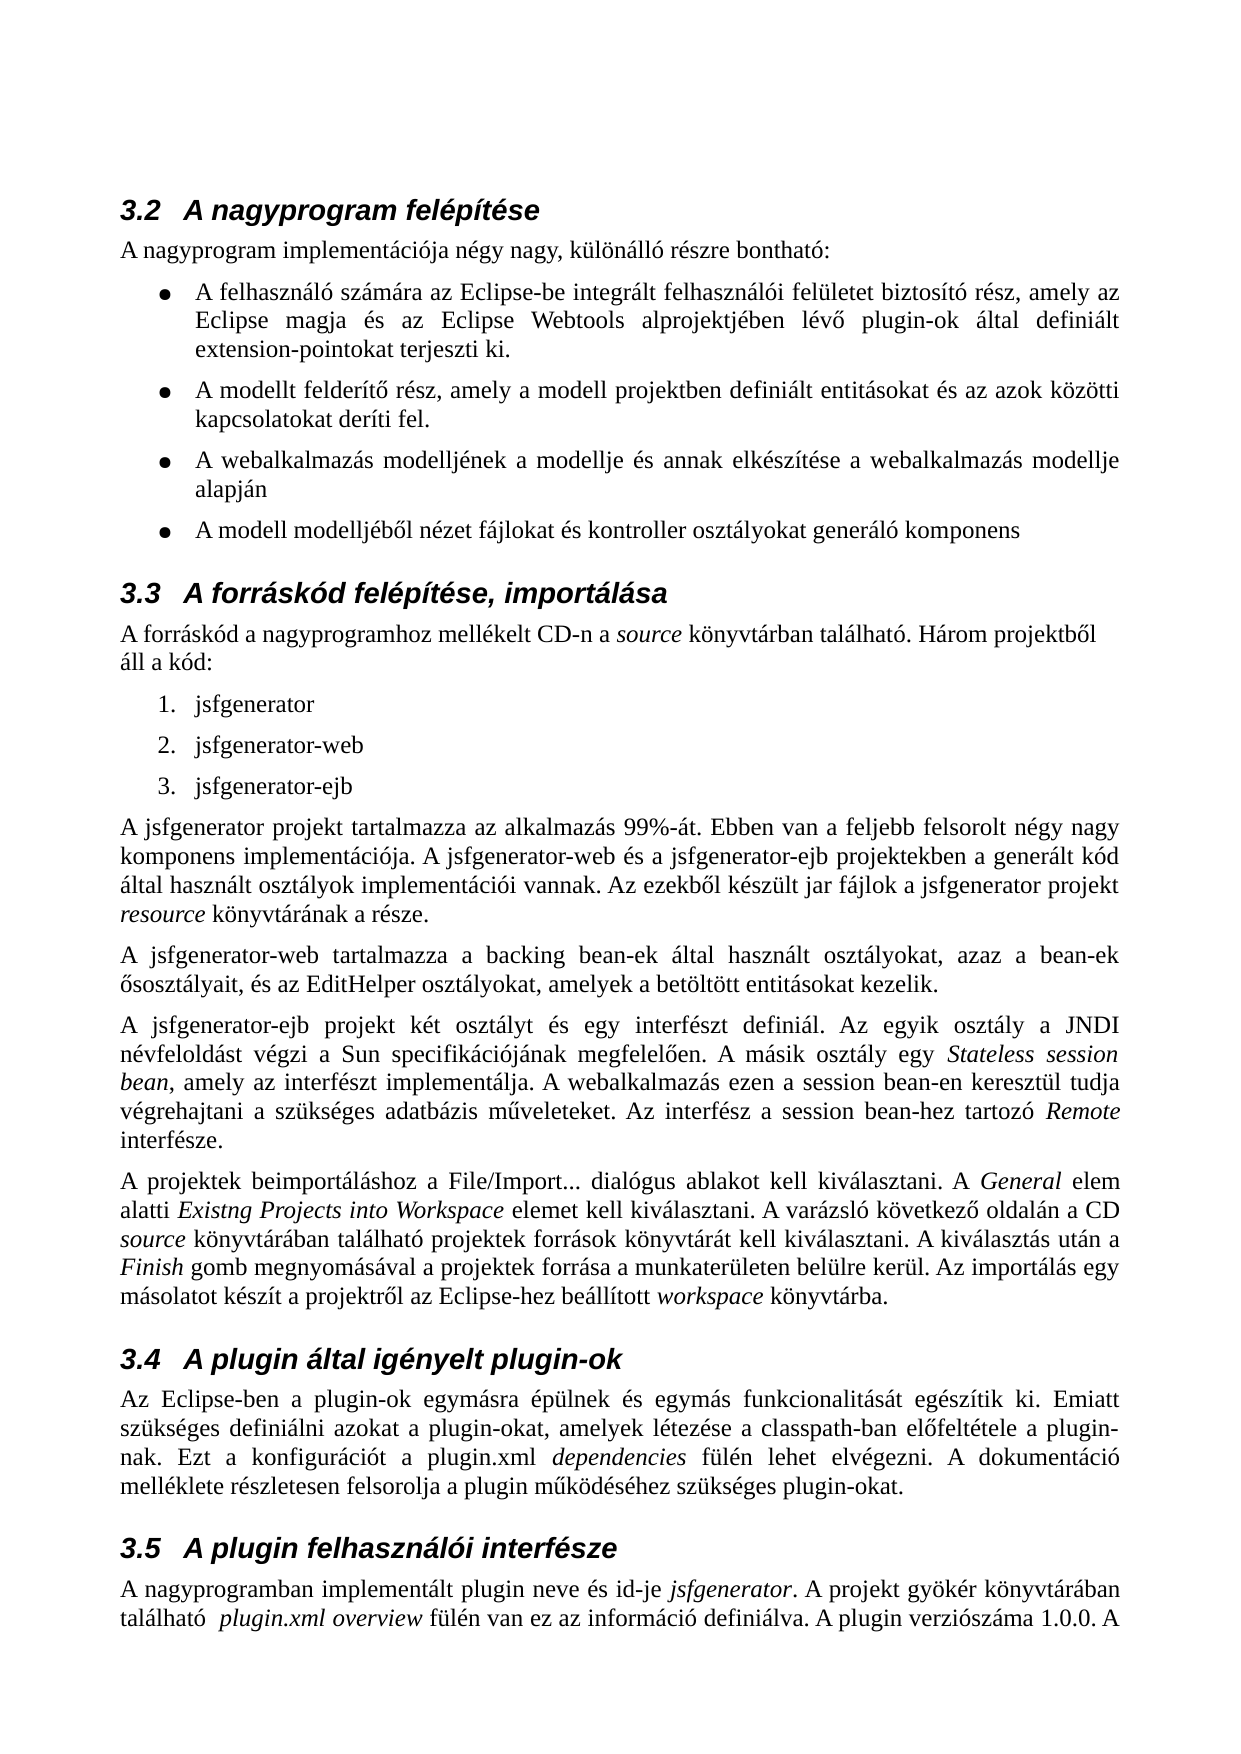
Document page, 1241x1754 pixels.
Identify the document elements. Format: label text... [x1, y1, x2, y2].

text A nagyprogramban implementált plugin neve és id-je jsfgenerator. A projekt gyökér könyvtárában található plugin.xml overview fülén van ez az információ definiálva. A plugin verziószáma 1.0.0. A [120, 1574, 1121, 1631]
list jsfgenerator-web [157, 730, 1121, 759]
list jsfgenerator [157, 689, 1121, 717]
subtitle A plugin felhasználói interfésze [120, 1531, 1121, 1565]
text A projektek beimportáláshoz a File/Import... dialógus ablakot kell kiválasztani. A General elem alatti Existng Projects into Workspace elemet kell kiválasztani. A varázsló következő oldalán a CD source könyvtárában található projektek források könyvtárát kell kiválasztani. A kiválasztás után a Finish gomb megnyomásával a projektek forrása a munkaterületen belülre kerül. Az importálás egy másolatot készít a projektről az Eclipse-hez beállított workspace könyvtárba. [120, 1166, 1121, 1310]
text A forráskód a nagyprogramhoz mellékelt CD-n a source könyvtárban található. Három projektből áll a kód: [120, 619, 1121, 676]
list A modell modelljéből nézet fájlokat és kontroller osztályokat generáló komponens [157, 516, 1121, 544]
subtitle A plugin által igényelt plugin-ok [120, 1342, 1121, 1376]
subtitle A nagyprogram felépítése [120, 193, 1121, 227]
text Az Eclipse-ben a plugin-ok egymásra épülnek és egymás funkcionalitását egészítik ki. Emiatt szükséges definiálni azokat a plugin-okat, amelyek létezése a classpath-ban előfeltétele a plugin-nak. Ezt a konfigurációt a plugin.xml dependencies fülén lehet elvégezni. A dokumentáció melléklete részletesen felsorolja a plugin működéséhez szükséges plugin-okat. [120, 1384, 1121, 1499]
text A jsfgenerator-web tartalmazza a backing bean-ek által használt osztályokat, azaz a bean-ek ősosztályait, és az EditHelper osztályokat, amelyek a betöltött entitásokat kezelik. [120, 940, 1121, 997]
list A webalkalmazás modelljének a modellje és annak elkészítése a webalkalmazás modellje alapján [157, 446, 1121, 503]
list A modellt felderítő rész, amely a modell projektben definiált entitásokat és az azok közötti kapcsolatokat deríti fel. [157, 376, 1121, 433]
list jsfgenerator-ejb [157, 771, 1121, 800]
text A nagyprogram implementációja négy nagy, különálló részre bontható: [120, 236, 1121, 264]
text A jsfgenerator projekt tartalmazza az alkalmazás 99%-át. Ebben van a feljebb felsorolt négy nagy komponens implementációja. A jsfgenerator-web és a jsfgenerator-ejb projektekben a generált kód által használt osztályok implementációi vannak. Az ezekből készült jar fájlok a jsfgenerator projekt resource könyvtárának a része. [120, 812, 1121, 927]
text A jsfgenerator-ejb projekt két osztályt és egy interfészt definiál. Az egyik osztály a JNDI névfeloldást végzi a Sun specifikációjának megfelelően. A másik osztály egy Stateless session bean, amely az interfészt implementálja. A webalkalmazás ezen a session bean-en keresztül tudja végrehajtani a szükséges adatbázis műveleteket. Az interfész a session bean-hez tartozó Remote interfésze. [120, 1010, 1121, 1154]
subtitle A forráskód felépítése, importálása [120, 576, 1121, 610]
list A felhasználó számára az Eclipse-be integrált felhasználói felületet biztosító rész, amely az Eclipse magja és az Eclipse Webtools alprojektjében lévő plugin-ok által definiált extension-pointokat terjeszti ki. [157, 277, 1121, 363]
